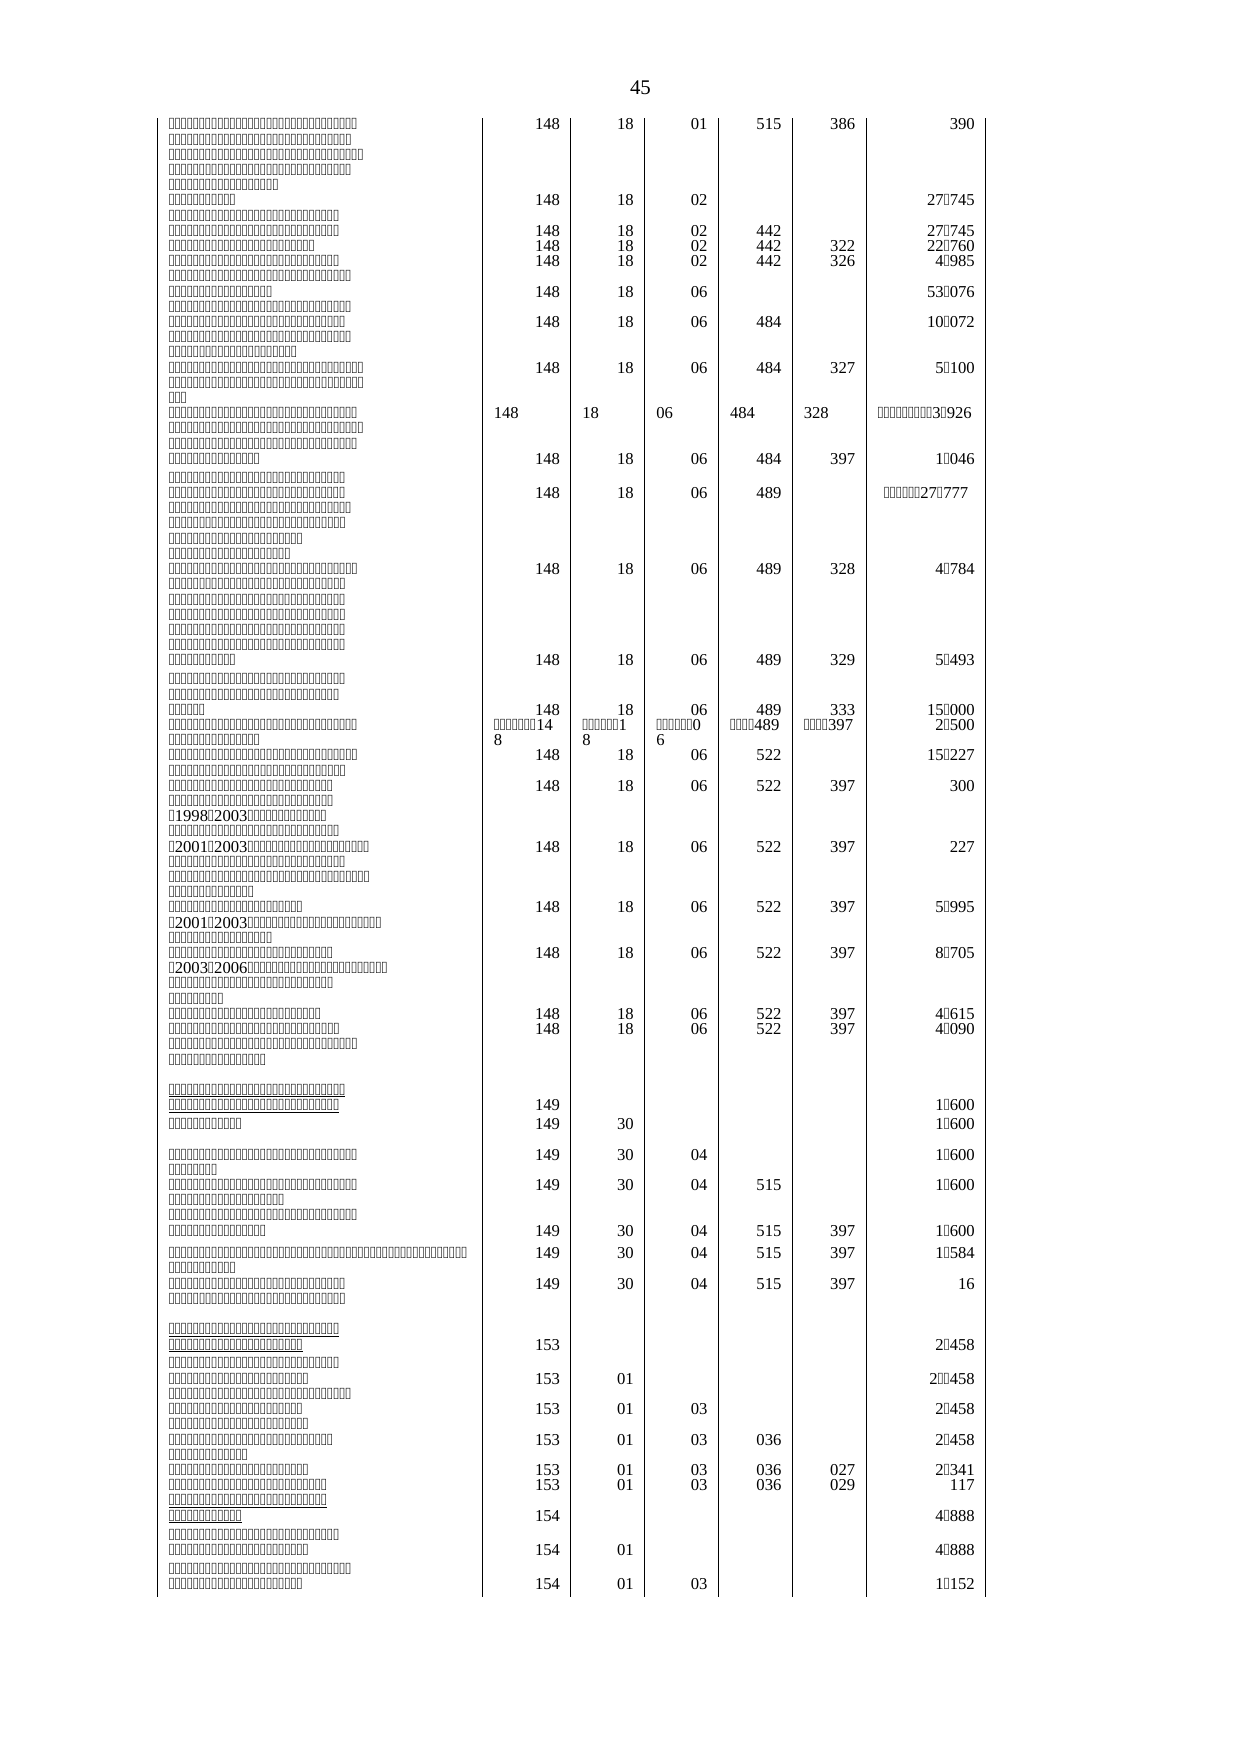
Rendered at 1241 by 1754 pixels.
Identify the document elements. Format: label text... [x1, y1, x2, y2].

table_cell [719, 1388, 792, 1418]
table_cell  [571, 1464, 644, 1479]
table_cell  [571, 255, 644, 270]
table_cell  [867, 472, 985, 563]
table_cell       [158, 472, 482, 563]
table_cell  [793, 1479, 866, 1494]
table_cell  [483, 947, 570, 992]
table_cell [793, 194, 866, 209]
table_cell  [645, 1563, 718, 1597]
table_cell   [158, 1323, 482, 1357]
table_cell  [158, 240, 482, 255]
table_cell  [483, 407, 570, 437]
table_cell   [158, 719, 482, 749]
table_cell   [158, 1358, 482, 1388]
table_cell  [867, 673, 985, 719]
table_cell  [793, 947, 866, 992]
table_cell  [645, 563, 718, 624]
table_cell   [158, 749, 482, 779]
table_cell [719, 993, 792, 1008]
table_cell [719, 194, 792, 209]
table_cell  [571, 1023, 644, 1084]
table_cell  [867, 1479, 985, 1494]
table_cell [793, 1388, 866, 1418]
table_cell  [571, 1247, 644, 1278]
table_cell  [867, 270, 985, 301]
table_cell  [719, 209, 792, 240]
table_cell  [158, 255, 482, 270]
table_cell  [483, 209, 570, 240]
table_cell  [645, 209, 718, 240]
table_cell  [719, 240, 792, 255]
table_cell  [867, 1278, 985, 1323]
table_cell  [719, 1278, 792, 1323]
table_cell  [571, 438, 644, 472]
table_cell [793, 1418, 866, 1464]
table_cell  [793, 118, 866, 194]
table_cell   [158, 1494, 482, 1528]
table_cell  [483, 840, 570, 901]
table_cell [483, 993, 570, 1008]
table_cell  [793, 240, 866, 255]
table_cell  [867, 840, 985, 901]
table_cell  [571, 719, 644, 749]
table_cell  [867, 624, 985, 673]
table_cell [793, 1323, 866, 1357]
table_cell  [158, 993, 482, 1008]
table_cell  [793, 563, 866, 624]
table_cell  [645, 1418, 718, 1464]
table_cell  [719, 673, 792, 719]
table_cell  [645, 719, 718, 749]
table_cell  [719, 438, 792, 472]
table_cell  [793, 407, 866, 437]
table_cell  [867, 194, 985, 209]
table_cell  [571, 1418, 644, 1464]
table_cell    [158, 1418, 482, 1464]
table_cell  [645, 1008, 718, 1023]
table_cell  [719, 407, 792, 437]
table_cell  [571, 301, 644, 361]
table_cell  [645, 673, 718, 719]
table_cell  [483, 901, 570, 947]
table_cell   [158, 1209, 482, 1247]
table_cell    [158, 624, 482, 673]
table_cell  [645, 472, 718, 563]
table_cell [793, 270, 866, 301]
table_cell [719, 1358, 792, 1388]
table_cell   [158, 407, 482, 437]
table_cell  [867, 118, 985, 194]
table_cell  [645, 1247, 718, 1278]
table_cell  [483, 780, 570, 840]
table_cell  [867, 1008, 985, 1023]
table_cell  [793, 1209, 866, 1247]
table_cell [719, 1118, 792, 1148]
table_cell  [483, 1388, 570, 1418]
table_cell  [719, 901, 792, 947]
table_cell [793, 472, 866, 563]
table_cell  [645, 361, 718, 407]
table_cell  [867, 947, 985, 992]
table_cell [719, 1323, 792, 1357]
table_cell  [571, 947, 644, 992]
table_cell  [867, 209, 985, 240]
table_cell  [793, 255, 866, 270]
table_cell  [867, 1418, 985, 1464]
table_cell  [867, 1323, 985, 1357]
table_cell  [645, 1464, 718, 1479]
table_cell  [645, 1388, 718, 1418]
table_cell  [719, 947, 792, 992]
table_cell  [867, 1084, 985, 1118]
table_cell  [483, 1084, 570, 1118]
table_cell   [158, 438, 482, 472]
table_cell  [719, 1464, 792, 1479]
table_cell  [719, 624, 792, 673]
table_cell  [483, 1148, 570, 1179]
table_cell  [571, 780, 644, 840]
table_cell     [158, 301, 482, 361]
table_cell [793, 301, 866, 361]
table_cell  [483, 438, 570, 472]
table_cell  [645, 270, 718, 301]
table_cell  [571, 194, 644, 209]
table_cell [571, 993, 644, 1008]
table_cell     [158, 780, 482, 840]
table_cell  [571, 1563, 644, 1597]
table_cell  [483, 1529, 570, 1563]
table_cell  [571, 240, 644, 255]
table_cell  [793, 438, 866, 472]
table_cell  [483, 1494, 570, 1528]
table_cell  [867, 407, 985, 437]
table_cell  [719, 472, 792, 563]
table_cell [793, 1148, 866, 1179]
table_cell  [867, 749, 985, 779]
table_cell  [483, 1278, 570, 1323]
table_cell  [483, 1464, 570, 1479]
table_cell  [571, 1118, 644, 1148]
table_cell   [158, 1529, 482, 1563]
table_cell  [719, 719, 792, 749]
table_cell [571, 1084, 644, 1118]
table_cell  [571, 901, 644, 947]
table_cell  [571, 1388, 644, 1418]
table_cell  [719, 1418, 792, 1464]
table_cell  [571, 1209, 644, 1247]
table_cell  [719, 118, 792, 194]
table_cell  [158, 1247, 482, 1278]
table_cell  [645, 840, 718, 901]
table_cell  [571, 407, 644, 437]
table_cell  [645, 1479, 718, 1494]
table_cell  [483, 1118, 570, 1148]
table_cell [793, 1358, 866, 1388]
table_cell [793, 1494, 866, 1528]
table_cell  [867, 901, 985, 947]
table_cell  [483, 749, 570, 779]
table_cell  [571, 1179, 644, 1209]
table_cell  [571, 1008, 644, 1023]
table_cell  [483, 361, 570, 407]
table_cell  [483, 301, 570, 361]
table_cell  [158, 1118, 482, 1148]
table_cell  [645, 1209, 718, 1247]
table_cell    [158, 947, 482, 992]
table_cell [793, 749, 866, 779]
table_cell  [867, 1358, 985, 1388]
table_cell  [645, 749, 718, 779]
table_cell  [571, 840, 644, 901]
table_cell  [645, 407, 718, 437]
table_cell  [867, 1563, 985, 1597]
table_cell  [645, 1278, 718, 1323]
table_cell    [158, 673, 482, 719]
table_cell  [483, 1008, 570, 1023]
table_cell    [158, 361, 482, 407]
table_cell  [483, 1023, 570, 1084]
table_cell  [867, 240, 985, 255]
table_cell [793, 993, 866, 1008]
table_cell  [483, 1479, 570, 1494]
table_cell [645, 1118, 718, 1148]
table_cell  [645, 1023, 718, 1084]
table_cell     [158, 563, 482, 624]
table_cell  [158, 1479, 482, 1494]
table_cell  [867, 1209, 985, 1247]
table_cell   [158, 1563, 482, 1597]
table_cell  [719, 1247, 792, 1278]
table_cell [793, 1529, 866, 1563]
table_cell  [571, 1358, 644, 1388]
table_cell  [571, 624, 644, 673]
table_cell  [719, 301, 792, 361]
table_cell  [571, 209, 644, 240]
table_cell [719, 1494, 792, 1528]
table_cell  [719, 1209, 792, 1247]
table_cell [719, 1148, 792, 1179]
table_cell [645, 1494, 718, 1528]
table_cell  [793, 1023, 866, 1084]
table_cell  [645, 901, 718, 947]
table_cell     [158, 840, 482, 901]
table_cell [719, 1529, 792, 1563]
table_cell [645, 1323, 718, 1357]
table_cell [719, 270, 792, 301]
table_cell  [571, 118, 644, 194]
table_cell  [645, 1148, 718, 1179]
table_cell [645, 1084, 718, 1118]
table_cell  [483, 673, 570, 719]
table_cell  [719, 749, 792, 779]
table_cell   [158, 1388, 482, 1418]
table_cell  [719, 1179, 792, 1209]
table_cell  [571, 1479, 644, 1494]
table_cell   [158, 1278, 482, 1323]
table_cell   [158, 1148, 482, 1179]
table_cell      [158, 118, 482, 194]
table_cell  [571, 563, 644, 624]
table_cell  [571, 1278, 644, 1323]
table_cell  [483, 270, 570, 301]
table_cell  [719, 1008, 792, 1023]
table_cell  [571, 1148, 644, 1179]
table_cell  [571, 361, 644, 407]
table_cell  [793, 1464, 866, 1479]
table_cell  [793, 624, 866, 673]
table_cell  [793, 780, 866, 840]
table_cell  [719, 1479, 792, 1494]
table_cell  [645, 194, 718, 209]
table_cell  [571, 673, 644, 719]
table_cell  [867, 301, 985, 361]
table_cell  [483, 118, 570, 194]
table_cell  [645, 301, 718, 361]
table_cell  [793, 1278, 866, 1323]
table_cell  [719, 780, 792, 840]
table_cell  [719, 361, 792, 407]
table_cell  [645, 240, 718, 255]
table_cell  [867, 780, 985, 840]
table_cell [719, 1084, 792, 1118]
table_cell  [483, 472, 570, 563]
table_cell  [483, 1247, 570, 1278]
table_cell  [571, 749, 644, 779]
table_cell  [867, 563, 985, 624]
table_cell  [571, 472, 644, 563]
table_cell  [793, 1008, 866, 1023]
table_cell [645, 1358, 718, 1388]
table_cell  [867, 255, 985, 270]
table_cell  [793, 1247, 866, 1278]
table_cell [793, 1563, 866, 1597]
table_cell  [867, 438, 985, 472]
table_cell  [483, 1323, 570, 1357]
table_cell  [483, 1418, 570, 1464]
table_cell  [867, 1529, 985, 1563]
table_cell  [571, 1529, 644, 1563]
table_cell    [158, 901, 482, 947]
table_cell [793, 1084, 866, 1118]
table_cell  [158, 1008, 482, 1023]
table_cell   [158, 1084, 482, 1118]
table_cell  [867, 1388, 985, 1418]
table_cell  [483, 194, 570, 209]
table_cell  [483, 255, 570, 270]
table_cell    [158, 1023, 482, 1084]
table_cell  [645, 947, 718, 992]
table_cell  [867, 361, 985, 407]
table_cell [645, 993, 718, 1008]
table_cell  [867, 1179, 985, 1209]
table_cell  [645, 255, 718, 270]
table_cell  [793, 901, 866, 947]
table_cell  [483, 1209, 570, 1247]
table_cell  [793, 361, 866, 407]
table_cell  [645, 624, 718, 673]
table_cell  [793, 673, 866, 719]
table_cell  [867, 1118, 985, 1148]
table_cell  [571, 270, 644, 301]
table_cell  [645, 780, 718, 840]
table_cell [645, 1529, 718, 1563]
table_cell [793, 1179, 866, 1209]
table_cell   [158, 209, 482, 240]
table_cell  [719, 840, 792, 901]
table_cell  [793, 840, 866, 901]
table_cell  [483, 1358, 570, 1388]
table_cell  [645, 1179, 718, 1209]
table_cell [719, 1563, 792, 1597]
table_cell  [719, 1023, 792, 1084]
table_cell  [867, 1247, 985, 1278]
table_cell  [867, 1148, 985, 1179]
table_cell [793, 1118, 866, 1148]
table_cell  [483, 719, 570, 749]
table_cell  [158, 194, 482, 209]
table_cell  [867, 1494, 985, 1528]
table_cell  [483, 1563, 570, 1597]
table_cell [571, 1494, 644, 1528]
table_cell  [719, 255, 792, 270]
table_cell   [158, 270, 482, 301]
table_cell  [867, 719, 985, 749]
table_cell  [483, 563, 570, 624]
table_cell  [793, 719, 866, 749]
table_cell  [867, 1464, 985, 1479]
table_cell  [645, 438, 718, 472]
table_cell  [483, 240, 570, 255]
table_cell  [483, 1179, 570, 1209]
table_cell  [158, 1464, 482, 1479]
table_cell [793, 209, 866, 240]
table_cell  [719, 563, 792, 624]
table_cell  [483, 624, 570, 673]
table_cell  [867, 1023, 985, 1084]
table_cell [571, 1323, 644, 1357]
table_cell  [645, 118, 718, 194]
table_cell [867, 993, 985, 1008]
table_cell   [158, 1179, 482, 1209]
